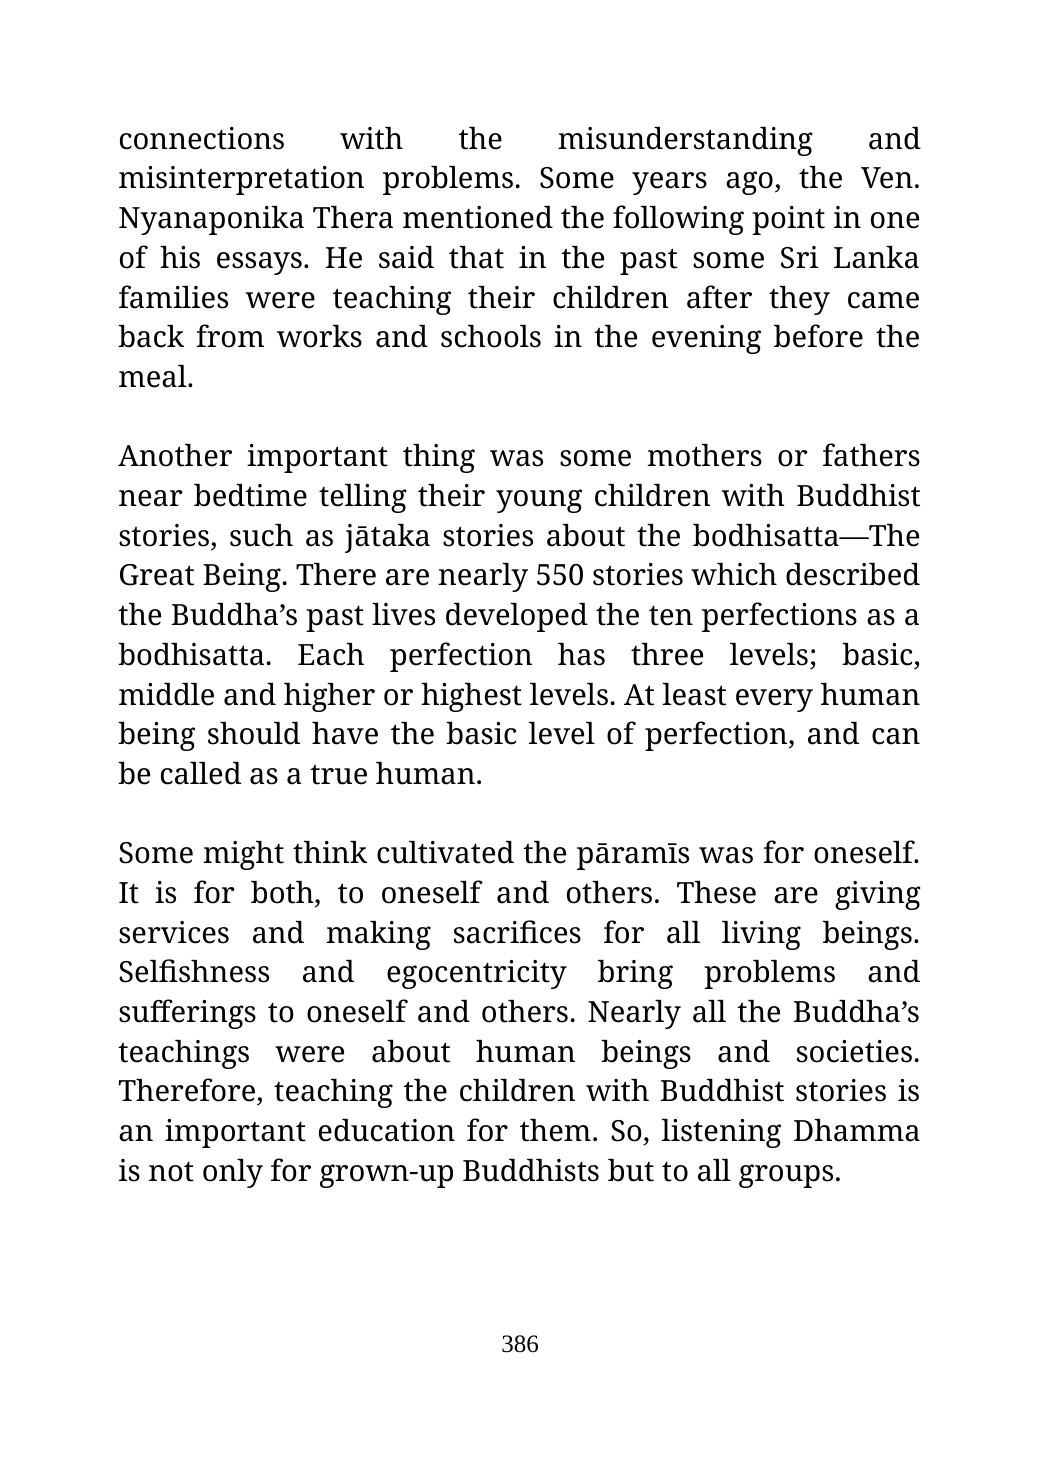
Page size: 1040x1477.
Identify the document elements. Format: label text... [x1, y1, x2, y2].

text connections with the misunderstanding and misinterpretation problems. Some years ago, the Ven. Nyanaponika Thera mentioned the following point in one of his essays. He said that in the past some Sri Lanka families were teaching their children after they came back from works and schools in the evening before the meal. Another important thing was some mothers or fathers near bedtime telling their young children with Buddhist stories, such as jātaka stories about the bodhisatta—The Great Being. There are nearly 550 stories which described the Buddha’s past lives developed the ten perfections as a bodhisatta. Each perfection has three levels; basic, middle and higher or highest levels. At least every human being should have the basic level of perfection, and can be called as a true human. Some might think cultivated the pāramīs was for oneself. It is for both, to oneself and others. These are giving services and making sacrifices for all living beings. Selfishness and egocentricity bring problems and sufferings to oneself and others. Nearly all the Buddha’s teachings were about human beings and societies. Therefore, teaching the children with Buddhist stories is an important education for them. So, listening Dhamma is not only for grown-up Buddhists but to all groups. [118, 118, 922, 1190]
